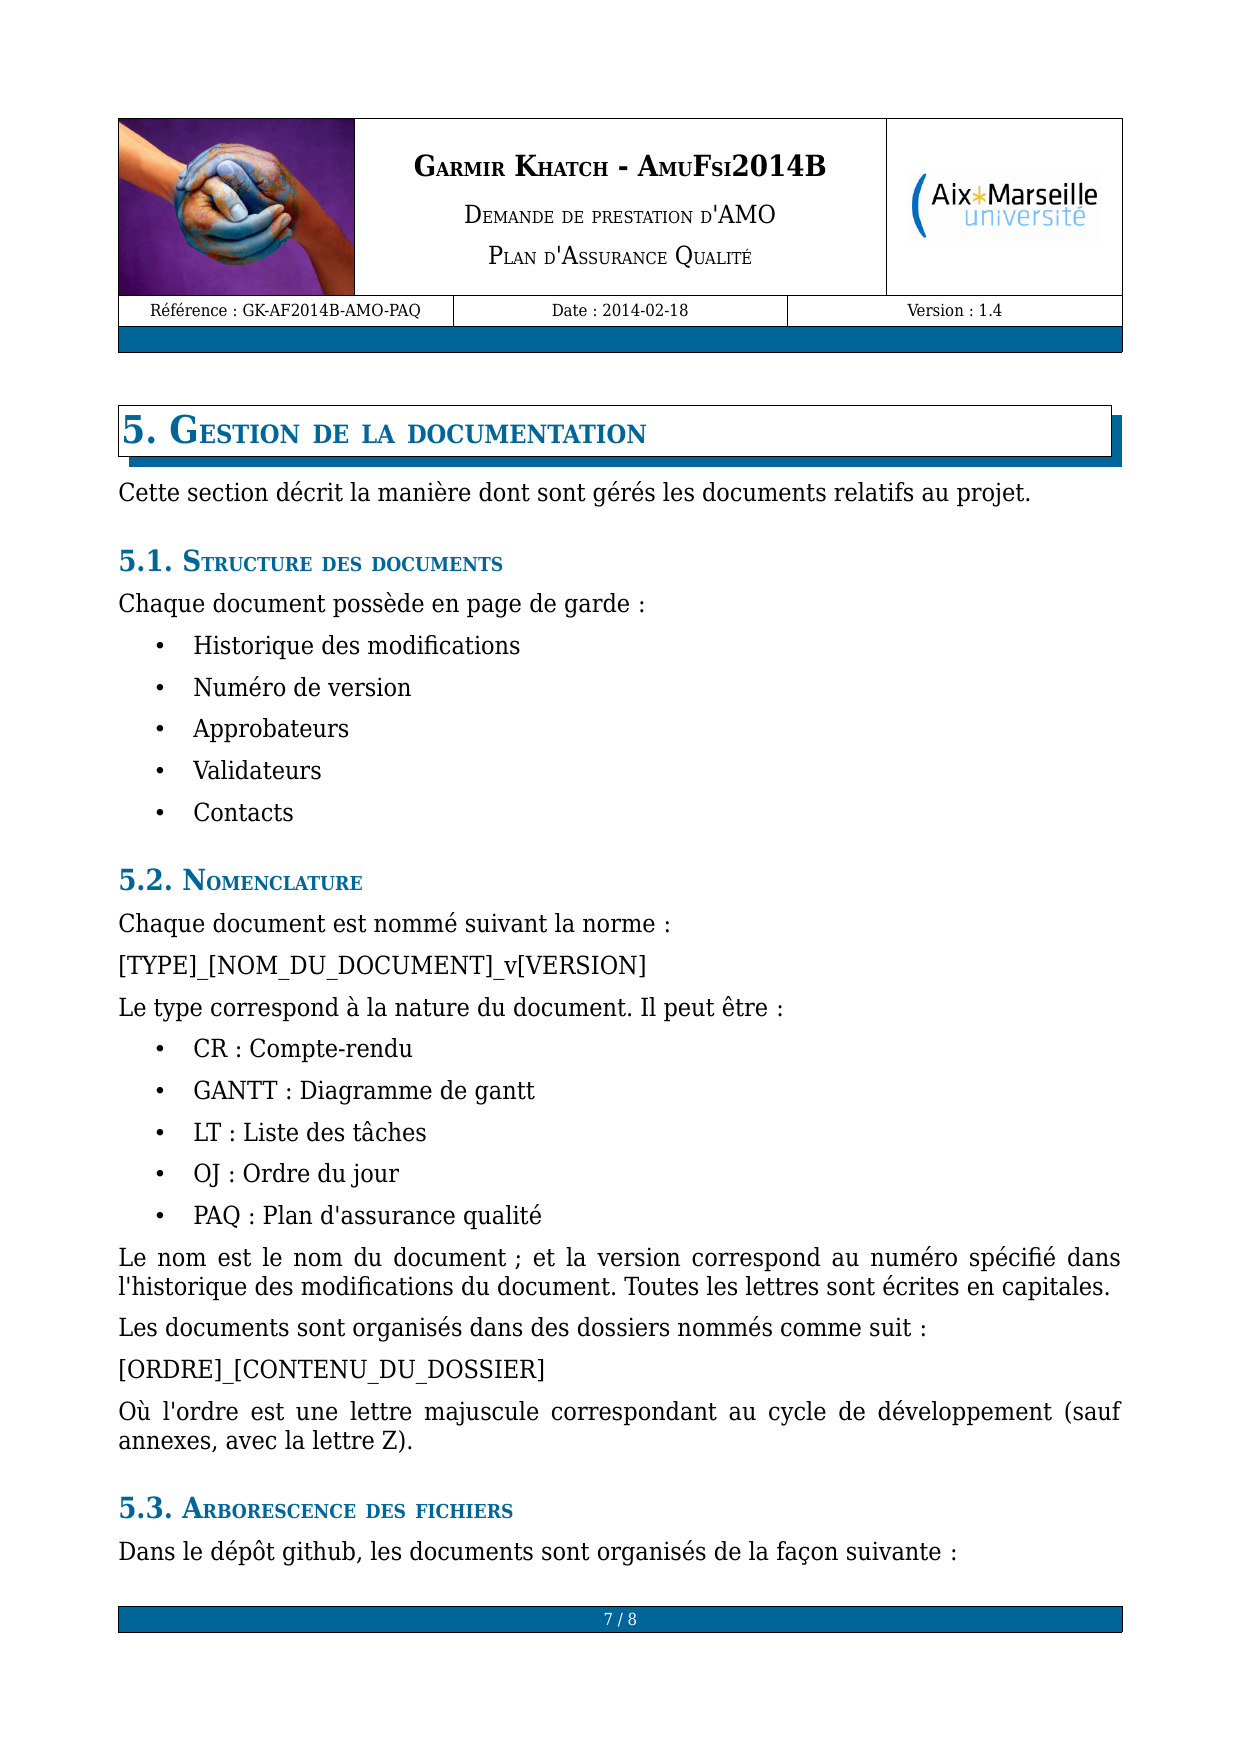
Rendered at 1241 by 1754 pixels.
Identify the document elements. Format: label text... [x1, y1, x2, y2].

text Le type correspond à la nature du document. Il peut être : [118, 993, 1122, 1022]
subtitle Nomenclature [118, 863, 1122, 898]
picture [887, 126, 1122, 288]
subtitle Arborescence des fichiers [118, 1491, 1122, 1526]
text Chaque document possède en page de garde : [118, 590, 1122, 619]
text [TYPE]_[NOM_DU_DOCUMENT]_v[VERSION] [118, 951, 1122, 980]
list Numéro de version [156, 673, 1122, 702]
text Chaque document est nommé suivant la norme : [118, 909, 1122, 938]
text Les documents sont organisés dans des dossiers nommés comme suit : [118, 1313, 1122, 1343]
list GANTT : Diagramme de gantt [156, 1076, 1122, 1105]
list CR : Compte-rendu [156, 1034, 1122, 1063]
list Approbateurs [156, 715, 1122, 744]
picture [119, 119, 354, 295]
list Validateurs [156, 756, 1122, 786]
text Le nom est le nom du document ; et la version correspond au numéro spécifié dans l'historique des modifications du document. Toutes les lettres sont écrites en capitales. [118, 1243, 1122, 1301]
list OJ : Ordre du jour [156, 1159, 1122, 1188]
text Cette section décrit la manière dont sont gérés les documents relatifs au projet. [118, 478, 1122, 507]
subtitle Gestion de la documentation [119, 406, 1111, 456]
list PAQ : Plan d'assurance qualité [156, 1201, 1122, 1230]
text Dans le dépôt github, les documents sont organisés de la façon suivante : [118, 1537, 1122, 1567]
text Où l'ordre est une lettre majuscule correspondant au cycle de développement (sauf annexes, avec la lettre Z). [118, 1397, 1122, 1455]
subtitle Structure des documents [118, 544, 1122, 578]
text [ORDRE]_[CONTENU_DU_DOSSIER] [118, 1355, 1122, 1384]
list LT : Liste des tâches [156, 1118, 1122, 1147]
list Contacts [156, 798, 1122, 827]
list Historique des modifications [156, 631, 1122, 661]
